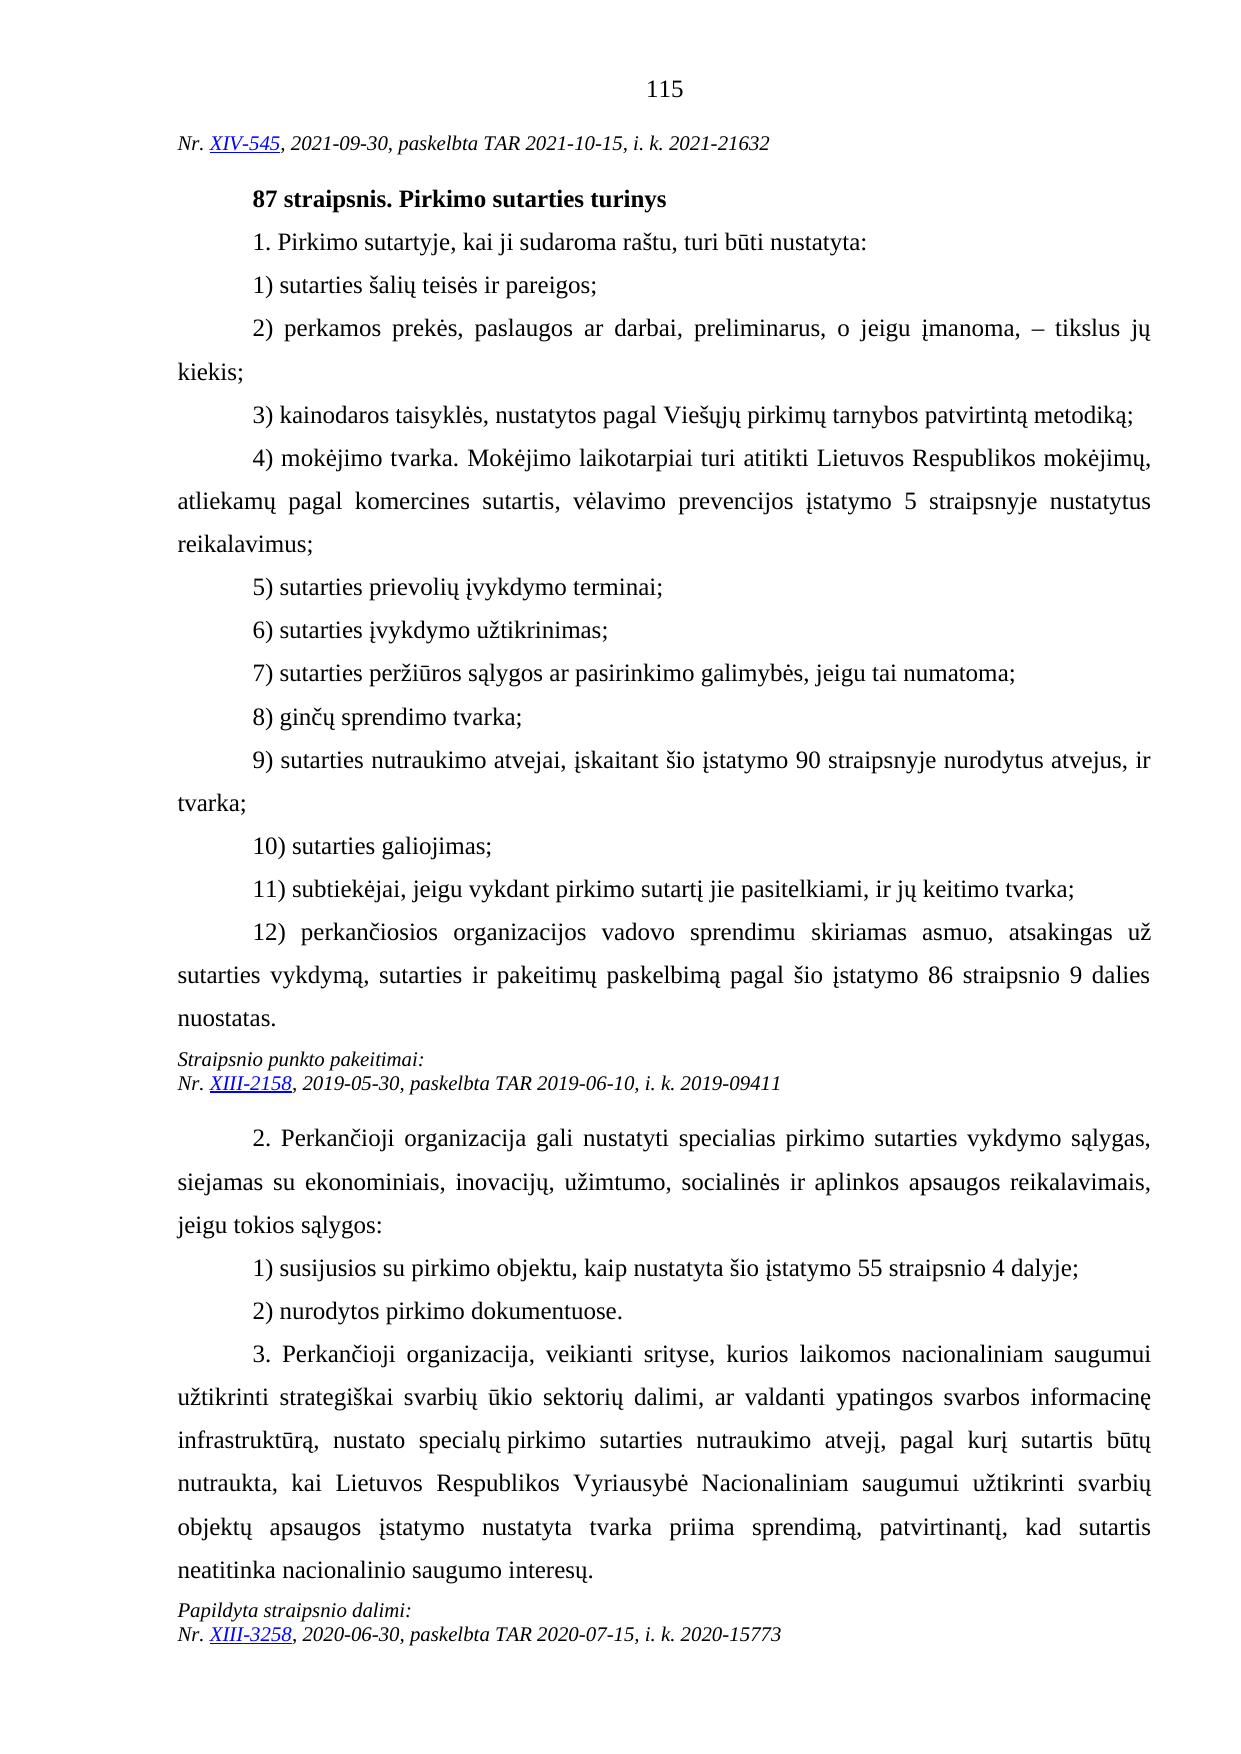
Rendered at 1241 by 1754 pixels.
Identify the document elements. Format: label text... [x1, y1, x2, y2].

text 10) sutarties galiojimas; [177, 831, 1152, 860]
text 1. Pirkimo sutartyje, kai ji sudaroma raštu, turi būti nustatyta: [177, 227, 1152, 256]
text Nr. XIV-545, 2021-09-30, paskelbta TAR 2021-10-15, i. k. 2021-21632 [177, 131, 1152, 155]
text 4) mokėjimo tvarka. Mokėjimo laikotarpiai turi atitikti Lietuvos Respublikos mokėjimų, atliekamų pagal komercines sutartis, vėlavimo prevencijos įstatymo 5 straipsnyje nustatytus reikalavimus; [177, 443, 1152, 558]
text Straipsnio punkto pakeitimai: [177, 1047, 1152, 1071]
text 6) sutarties įvykdymo užtikrinimas; [177, 615, 1152, 644]
text 3) kainodaros taisyklės, nustatytos pagal Viešųjų pirkimų tarnybos patvirtintą metodiką; [177, 400, 1152, 428]
text 11) subtiekėjai, jeigu vykdant pirkimo sutartį jie pasitelkiami, ir jų keitimo tvarka; [177, 874, 1152, 903]
text 87 straipsnis. Pirkimo sutarties turinys [177, 184, 1152, 213]
text Nr. XIII-3258, 2020-06-30, paskelbta TAR 2020-07-15, i. k. 2020-15773 [177, 1622, 1152, 1646]
text 5) sutarties prievolių įvykdymo terminai; [177, 572, 1152, 601]
text 3. Perkančioji organizacija, veikianti srityse, kurios laikomos nacionaliniam saugumui užtikrinti strategiškai svarbių ūkio sektorių dalimi, ar valdanti ypatingos svarbos informacinę infrastruktūrą, nustato specialų pirkimo sutarties nutraukimo atvejį, pagal kurį sutartis būtų nutraukta, kai Lietuvos Respublikos Vyriausybė Nacionaliniam saugumui užtikrinti svarbių objektų apsaugos įstatymo nustatyta tvarka priima sprendimą, patvirtinantį, kad sutartis neatitinka nacionalinio saugumo interesų. [177, 1339, 1152, 1583]
text 2) perkamos prekės, paslaugos ar darbai, preliminarus, o jeigu įmanoma, – tikslus jų kiekis; [177, 313, 1152, 385]
text 2) nurodytos pirkimo dokumentuose. [177, 1296, 1152, 1325]
text Nr. XIII-2158, 2019-05-30, paskelbta TAR 2019-06-10, i. k. 2019-09411 [177, 1071, 1152, 1095]
text 1) sutarties šalių teisės ir pareigos; [177, 270, 1152, 299]
text Papildyta straipsnio dalimi: [177, 1598, 1152, 1622]
text 7) sutarties peržiūros sąlygos ar pasirinkimo galimybės, jeigu tai numatoma; [177, 658, 1152, 687]
text 9) sutarties nutraukimo atvejai, įskaitant šio įstatymo 90 straipsnyje nurodytus atvejus, ir tvarka; [177, 745, 1152, 817]
text 1) susijusios su pirkimo objektu, kaip nustatyta šio įstatymo 55 straipsnio 4 dalyje; [177, 1253, 1152, 1282]
text 2. Perkančioji organizacija gali nustatyti specialias pirkimo sutarties vykdymo sąlygas, siejamas su ekonominiais, inovacijų, užimtumo, socialinės ir aplinkos apsaugos reikalavimais, jeigu tokios sąlygos: [177, 1123, 1152, 1238]
text 8) ginčų sprendimo tvarka; [177, 702, 1152, 730]
text 12) perkančiosios organizacijos vadovo sprendimu skiriamas asmuo, atsakingas už sutarties vykdymą, sutarties ir pakeitimų paskelbimą pagal šio įstatymo 86 straipsnio 9 dalies nuostatas. [177, 917, 1152, 1032]
